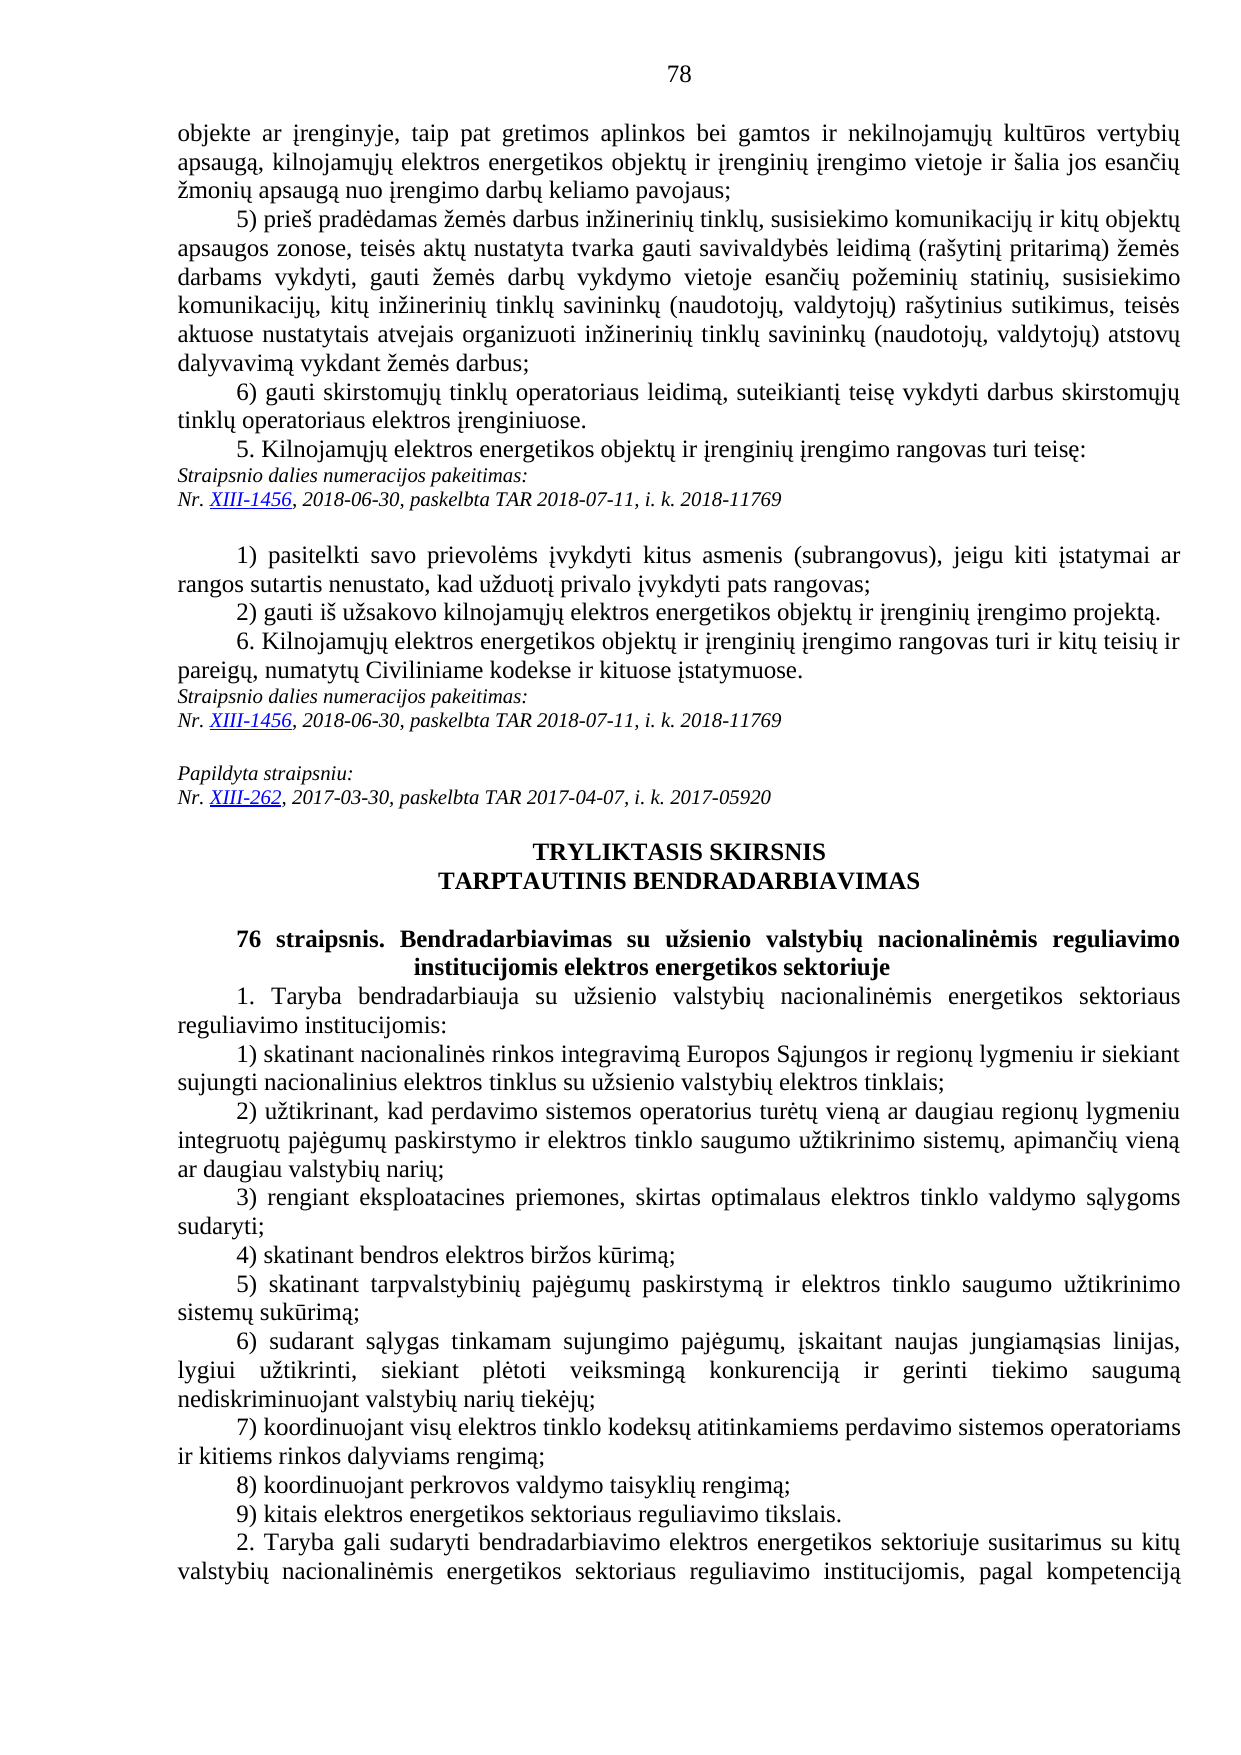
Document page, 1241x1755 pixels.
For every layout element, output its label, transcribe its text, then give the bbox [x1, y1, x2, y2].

text Straipsnio dalies numeracijos pakeitimas: [177, 684, 1181, 708]
text Nr. XIII-1456, 2018-06-30, paskelbta TAR 2018-07-11, i. k. 2018-11769 [177, 708, 1181, 732]
text 6. Kilnojamųjų elektros energetikos objektų ir įrenginių įrengimo rangovas turi ir kitų teisių ir pareigų, numatytų Civiliniame kodekse ir kituose įstatymuose. [177, 626, 1181, 684]
text 6) sudarant sąlygas tinkamam sujungimo pajėgumų, įskaitant naujas jungiamąsias linijas, lygiui užtikrinti, siekiant plėtoti veiksmingą konkurenciją ir gerinti tiekimo saugumą nediskriminuojant valstybių narių tiekėjų; [177, 1326, 1181, 1412]
text 5. Kilnojamųjų elektros energetikos objektų ir įrenginių įrengimo rangovas turi teisę: [177, 434, 1181, 463]
text Straipsnio dalies numeracijos pakeitimas: [177, 463, 1181, 487]
text 9) kitais elektros energetikos sektoriaus reguliavimo tikslais. [177, 1499, 1181, 1527]
text 4) skatinant bendros elektros biržos kūrimą; [177, 1240, 1181, 1269]
text Nr. XIII-1456, 2018-06-30, paskelbta TAR 2018-07-11, i. k. 2018-11769 [177, 487, 1181, 511]
text Papildyta straipsniu: [177, 761, 1181, 785]
text Nr. XIII-262, 2017-03-30, paskelbta TAR 2017-04-07, i. k. 2017-05920 [177, 785, 1181, 809]
text 1) pasitelkti savo prievolėms įvykdyti kitus asmenis (subrangovus), jeigu kiti įstatymai ar rangos sutartis nenustato, kad užduotį privalo įvykdyti pats rangovas; [177, 540, 1181, 597]
text 8) koordinuojant perkrovos valdymo taisyklių rengimą; [177, 1470, 1181, 1499]
text objekte ar įrenginyje, taip pat gretimos aplinkos bei gamtos ir nekilnojamųjų kultūros vertybių apsaugą, kilnojamųjų elektros energetikos objektų ir įrenginių įrengimo vietoje ir šalia jos esančių žmonių apsaugą nuo įrengimo darbų keliamo pavojaus; [177, 118, 1181, 204]
text 1. Taryba bendradarbiauja su užsienio valstybių nacionalinėmis energetikos sektoriaus reguliavimo institucijomis: [177, 981, 1181, 1039]
text 76 straipsnis. Bendradarbiavimas su užsienio valstybių nacionalinėmis reguliavimo institucijomis elektros energetikos sektoriuje [236, 924, 1181, 981]
text 5) prieš pradėdamas žemės darbus inžinerinių tinklų, susisiekimo komunikacijų ir kitų objektų apsaugos zonose, teisės aktų nustatyta tvarka gauti savivaldybės leidimą (rašytinį pritarimą) žemės darbams vykdyti, gauti žemės darbų vykdymo vietoje esančių požeminių statinių, susisiekimo komunikacijų, kitų inžinerinių tinklų savininkų (naudotojų, valdytojų) rašytinius sutikimus, teisės aktuose nustatytais atvejais organizuoti inžinerinių tinklų savininkų (naudotojų, valdytojų) atstovų dalyvavimą vykdant žemės darbus; [177, 204, 1181, 377]
text 5) skatinant tarpvalstybinių pajėgumų paskirstymą ir elektros tinklo saugumo užtikrinimo sistemų sukūrimą; [177, 1269, 1181, 1326]
text 2. Taryba gali sudaryti bendradarbiavimo elektros energetikos sektoriuje susitarimus su kitų valstybių nacionalinėmis energetikos sektoriaus reguliavimo institucijomis, pagal kompetenciją [177, 1527, 1181, 1585]
text 6) gauti skirstomųjų tinklų operatoriaus leidimą, suteikiantį teisę vykdyti darbus skirstomųjų tinklų operatoriaus elektros įrenginiuose. [177, 377, 1181, 434]
text TARPTAUTINIS BENDRADARBIAVIMAS [177, 866, 1181, 895]
text 2) užtikrinant, kad perdavimo sistemos operatorius turėtų vieną ar daugiau regionų lygmeniu integruotų pajėgumų paskirstymo ir elektros tinklo saugumo užtikrinimo sistemų, apimančių vieną ar daugiau valstybių narių; [177, 1096, 1181, 1182]
text 3) rengiant eksploatacines priemones, skirtas optimalaus elektros tinklo valdymo sąlygoms sudaryti; [177, 1182, 1181, 1240]
text TRYLIKTASIS SKIRSNIS [177, 837, 1181, 866]
text 1) skatinant nacionalinės rinkos integravimą Europos Sąjungos ir regionų lygmeniu ir siekiant sujungti nacionalinius elektros tinklus su užsienio valstybių elektros tinklais; [177, 1039, 1181, 1096]
text 2) gauti iš užsakovo kilnojamųjų elektros energetikos objektų ir įrenginių įrengimo projektą. [177, 597, 1181, 626]
text 7) koordinuojant visų elektros tinklo kodeksų atitinkamiems perdavimo sistemos operatoriams ir kitiems rinkos dalyviams rengimą; [177, 1412, 1181, 1470]
